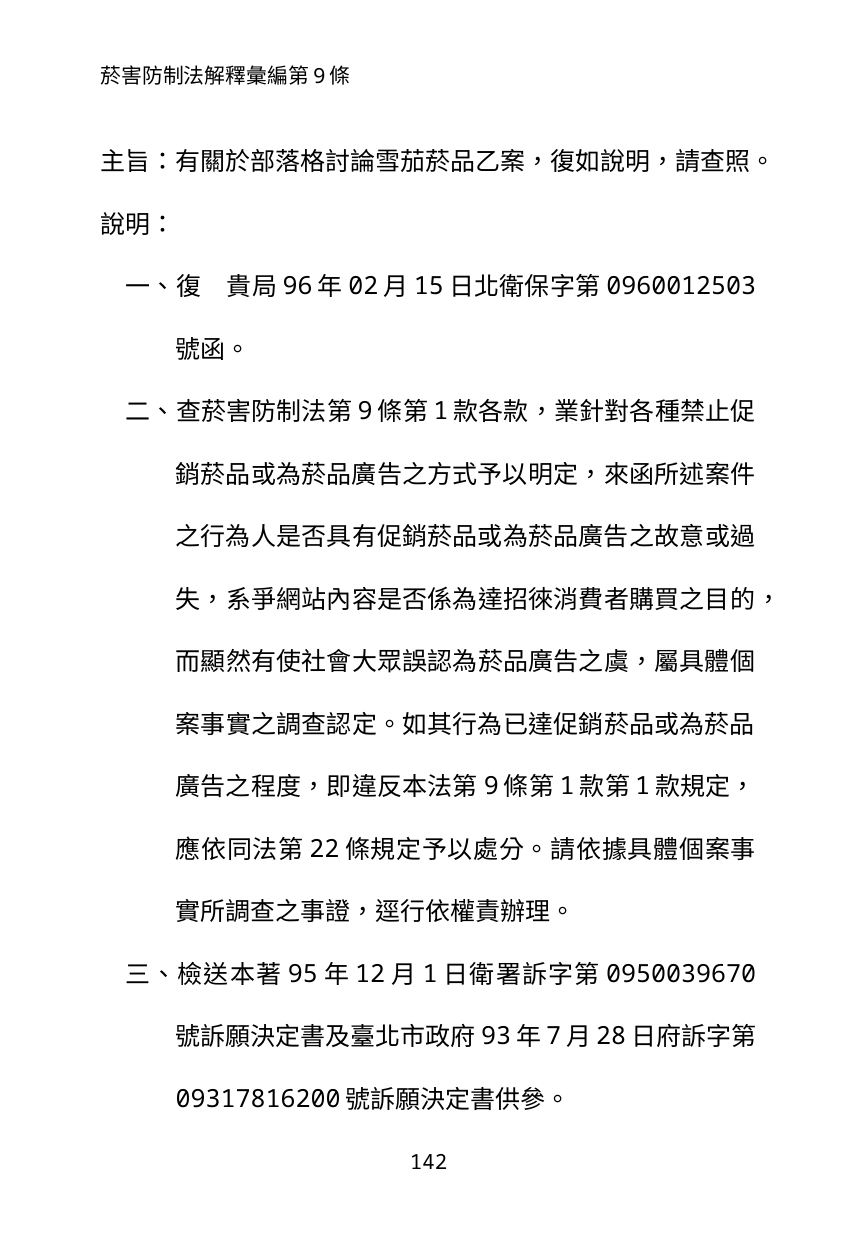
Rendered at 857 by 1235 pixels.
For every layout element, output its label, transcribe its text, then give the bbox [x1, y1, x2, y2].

list 一、復 貴局96年02月15日北衛保字第0960012503號函。 [125, 243, 756, 368]
list 二、查菸害防制法第9條第1款各款，業針對各種禁止促銷菸品或為菸品廣告之方式予以明定，來函所述案件之行為人是否具有促銷菸品或為菸品廣告之故意或過失，系爭網站內容是否係為達招徠消費者購買之目的，而顯然有使社會大眾誤認為菸品廣告之虞，屬具體個案事實之調查認定。如其行為已達促銷菸品或為菸品廣告之程度，即違反本法第9條第1款第1款規定，應依同法第22條規定予以處分。請依據具體個案事實所調查之事證，逕行依權責辦理。 [125, 368, 756, 931]
list 主旨：有關於部落格討論雪茄菸品乙案，復如說明，請查照。 [100, 118, 756, 181]
list 說明： [100, 181, 756, 243]
list 三、檢送本著95年12月1日衛署訴字第0950039670號訴願決定書及臺北市政府93年7月28日府訴字第09317816200號訴願決定書供參。 [125, 931, 756, 1118]
